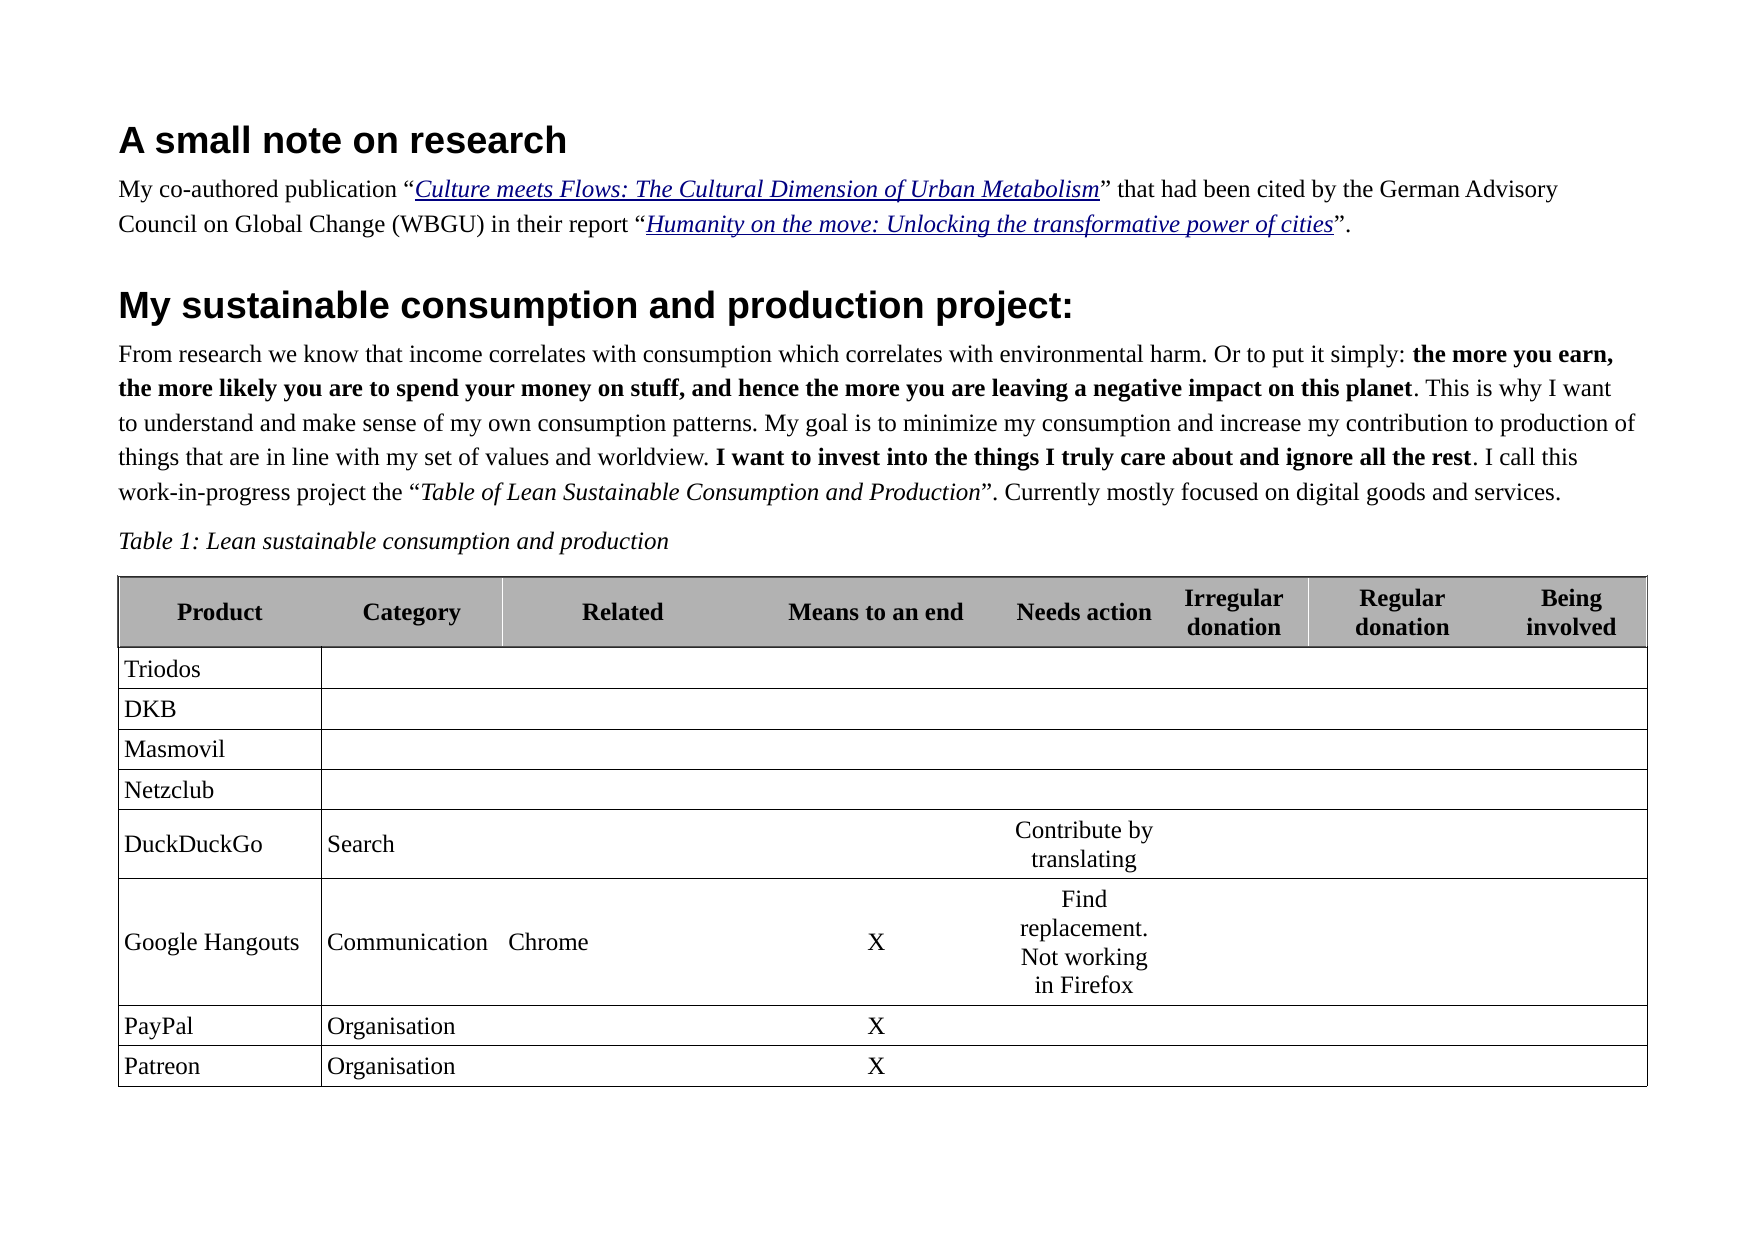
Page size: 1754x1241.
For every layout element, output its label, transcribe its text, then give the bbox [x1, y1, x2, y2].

table_cell X [743, 1046, 1009, 1086]
table_cell Google Hangouts [119, 879, 321, 1005]
table_cell [1009, 649, 1159, 688]
table_cell [743, 770, 1009, 809]
table_cell [1009, 730, 1159, 769]
table_cell [1009, 1006, 1159, 1045]
table_cell [503, 689, 743, 729]
table_cell [503, 1046, 743, 1086]
table_cell Search [322, 810, 502, 878]
table_cell [322, 689, 502, 729]
table_cell [1159, 770, 1308, 809]
table_cell [1496, 649, 1647, 688]
table_cell PayPal [119, 1006, 321, 1045]
table_cell [1309, 649, 1496, 688]
table_cell DuckDuckGo [119, 810, 321, 878]
table_cell [322, 770, 502, 809]
table_cell [503, 730, 743, 769]
table_cell [1309, 879, 1496, 1005]
table_cell [1309, 810, 1496, 878]
table_cell DKB [119, 689, 321, 729]
table_header Regular donation [1309, 578, 1496, 646]
table_cell X [743, 1006, 1009, 1045]
table_cell [503, 649, 743, 688]
table_cell Patreon [119, 1046, 321, 1086]
table_cell [743, 649, 1009, 688]
table_cell [1159, 1046, 1308, 1086]
subtitle A small note on research [118, 118, 1636, 162]
table_cell [1159, 879, 1308, 1005]
table_header Being involved [1496, 578, 1646, 646]
table_cell [1159, 730, 1308, 769]
table_header Needs action [1009, 578, 1159, 646]
table_cell [1309, 1006, 1496, 1045]
text From research we know that income correlates with consumption which correlates with environmental harm. Or to put it simply: the more you earn, the more likely you are to spend your money on stuff, and hence the more you are leaving a negative impact on this planet. This is why I want to understand and make sense of my own consumption patterns. My goal is to minimize my consumption and increase my contribution to production of things that are in line with my set of values and worldview. I want to invest into the things I truly care about and ignore all the rest. I call this work-in-progress project the “Table of Lean Sustainable Consumption and Production”. Currently mostly focused on digital goods and services. [118, 339, 1636, 506]
table_cell [1159, 1006, 1308, 1045]
table_cell [322, 649, 502, 688]
text My co-authored publication “Culture meets Flows: The Cultural Dimension of Urban Metabolism” that had been cited by the German Advisory Council on Global Change (WBGU) in their report “Humanity on the move: Unlocking the transformative power of cities”. [118, 174, 1636, 237]
table_header Means to an end [743, 578, 1009, 646]
table_cell Organisation [322, 1006, 502, 1045]
table_cell [322, 730, 502, 769]
table_cell [1309, 689, 1496, 729]
table_cell Chrome [503, 879, 743, 1005]
table_cell [743, 730, 1009, 769]
table_cell Find replacement. Not working in Firefox [1009, 879, 1159, 1005]
table_cell [1009, 770, 1159, 809]
table_cell [503, 810, 743, 878]
table_header Category [321, 578, 502, 646]
table_cell [1496, 1046, 1647, 1086]
table_cell [1159, 649, 1308, 688]
table_cell Communication [322, 879, 502, 1005]
text Table 1: Lean sustainable consumption and production [118, 526, 1636, 555]
subtitle My sustainable consumption and production project: [118, 283, 1636, 326]
table_cell [1159, 689, 1308, 729]
table_header Related [503, 578, 743, 646]
table_cell Masmovil [119, 730, 321, 769]
table_cell [1159, 810, 1308, 878]
table_cell X [743, 879, 1009, 1005]
table_cell [1496, 730, 1647, 769]
table_cell [1496, 689, 1647, 729]
table_cell [503, 1006, 743, 1045]
table_cell Triodos [119, 649, 321, 688]
table_cell [743, 689, 1009, 729]
table_cell [1009, 1046, 1159, 1086]
table_cell [1009, 689, 1159, 729]
table_cell [1309, 770, 1496, 809]
table_cell [743, 810, 1009, 878]
table_header Product [120, 578, 321, 646]
table_header Irregular donation [1159, 578, 1308, 646]
table_cell [1496, 770, 1647, 809]
table_cell [1496, 1006, 1647, 1045]
table_cell Contribute by translating [1009, 810, 1159, 878]
table_cell [1496, 879, 1647, 1005]
table_cell Organisation [322, 1046, 502, 1086]
table_cell [1309, 1046, 1496, 1086]
table_cell [1496, 810, 1647, 878]
table_cell [503, 770, 743, 809]
table_cell [1309, 730, 1496, 769]
table_cell Netzclub [119, 770, 321, 809]
